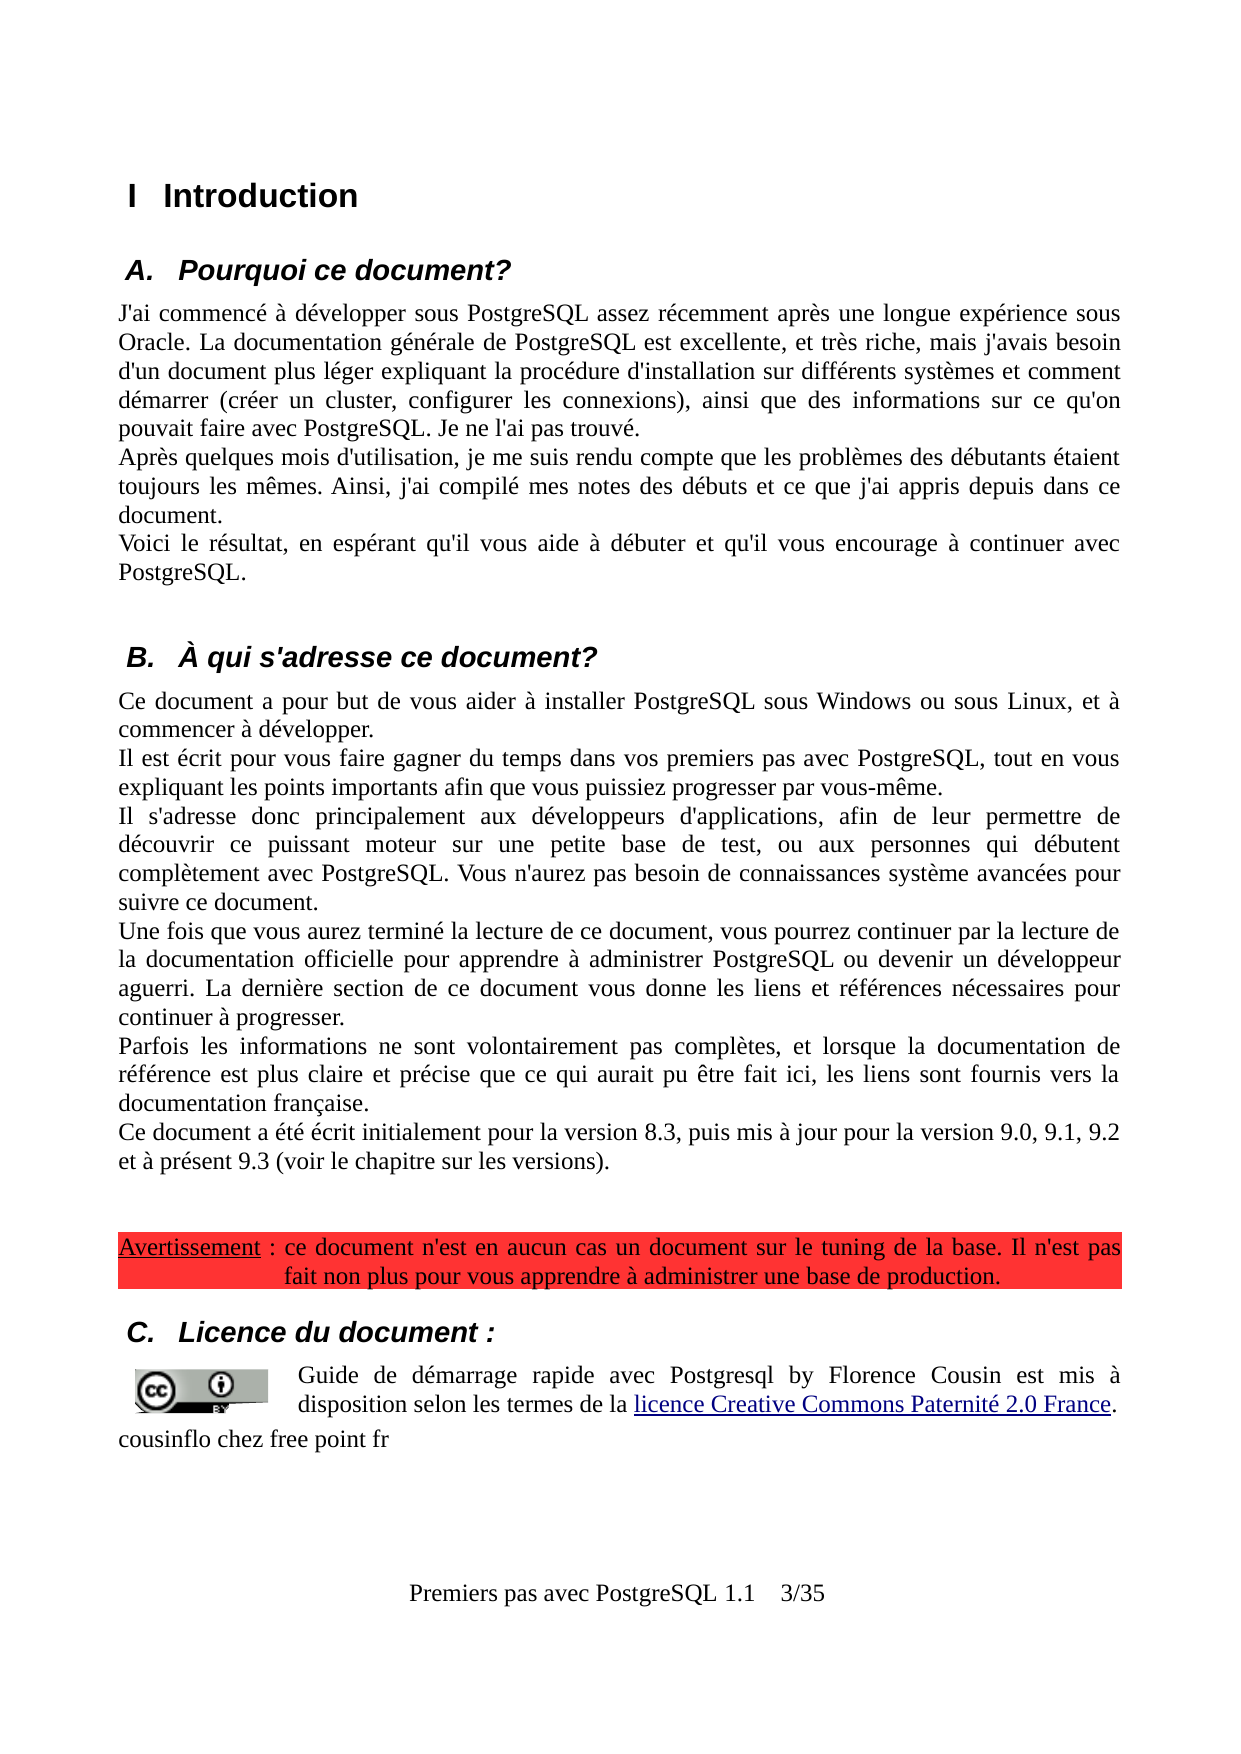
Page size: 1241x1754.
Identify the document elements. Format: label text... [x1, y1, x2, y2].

text Ce document a pour but de vous aider à installer PostgreSQL sous Windows ou sous Linux, et à commencer à développer. [118, 686, 1122, 743]
text Ce document a été écrit initialement pour la version 8.3, puis mis à jour pour la version 9.0, 9.1, 9.2 et à présent 9.3 (voir le chapitre sur les versions). [118, 1117, 1122, 1174]
subtitle Introduction [118, 176, 1122, 215]
subtitle Pourquoi ce document? [118, 252, 1122, 286]
text Avertissement : ce document n'est en aucun cas un document sur le tuning de la base. Il n'est pas fait non plus pour vous apprendre à administrer une base de production. [118, 1232, 1122, 1289]
text Parfois les informations ne sont volontairement pas complètes, et lorsque la documentation de référence est plus claire et précise que ce qui aurait pu être fait ici, les liens sont fournis vers la documentation française. [118, 1031, 1122, 1117]
text Guide de démarrage rapide avec Postgresql by Florence Cousin est mis à disposition selon les termes de la licence Creative Commons Paternité 2.0 France. [118, 1361, 1122, 1418]
text Voici le résultat, en espérant qu'il vous aide à débuter et qu'il vous encourage à continuer avec PostgreSQL. [118, 528, 1122, 586]
text Il est écrit pour vous faire gagner du temps dans vos premiers pas avec PostgreSQL, tout en vous expliquant les points importants afin que vous puissiez progresser par vous-même. [118, 743, 1122, 801]
text J'ai commencé à développer sous PostgreSQL assez récemment après une longue expérience sous Oracle. La documentation générale de PostgreSQL est excellente, et très riche, mais j'avais besoin d'un document plus léger expliquant la procédure d'installation sur différents systèmes et comment démarrer (créer un cluster, configurer les connexions), ainsi que des informations sur ce qu'on pouvait faire avec PostgreSQL. Je ne l'ai pas trouvé. [118, 298, 1122, 442]
text Après quelques mois d'utilisation, je me suis rendu compte que les problèmes des débutants étaient toujours les mêmes. Ainsi, j'ai compilé mes notes des débuts et ce que j'ai appris depuis dans ce document. [118, 442, 1122, 528]
subtitle Licence du document : [118, 1314, 1122, 1348]
text cousinflo chez free point fr [118, 1424, 1122, 1453]
picture [135, 1369, 269, 1414]
subtitle À qui s'adresse ce document? [118, 640, 1122, 673]
text Une fois que vous aurez terminé la lecture de ce document, vous pourrez continuer par la lecture de la documentation officielle pour apprendre à administrer PostgreSQL ou devenir un développeur aguerri. La dernière section de ce document vous donne les liens et références nécessaires pour continuer à progresser. [118, 916, 1122, 1031]
text Il s'adresse donc principalement aux développeurs d'applications, afin de leur permettre de découvrir ce puissant moteur sur une petite base de test, ou aux personnes qui débutent complètement avec PostgreSQL. Vous n'aurez pas besoin de connaissances système avancées pour suivre ce document. [118, 801, 1122, 916]
